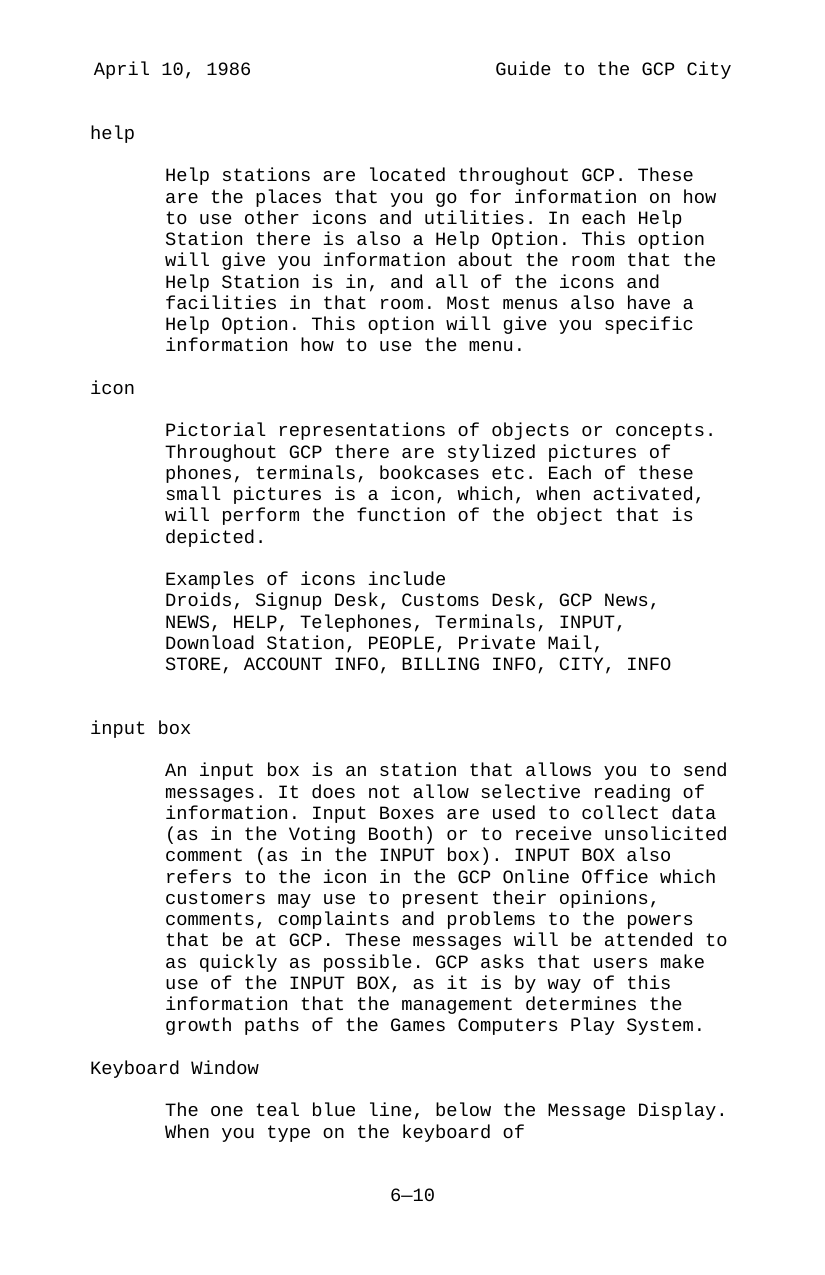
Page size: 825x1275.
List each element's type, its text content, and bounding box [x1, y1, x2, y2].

text icon [90, 379, 735, 400]
text Download Station, PEOPLE, Private Mail, [165, 634, 735, 655]
text 6—10 [90, 1186, 735, 1207]
text Help stations are located throughout GCP. These are the places that you go for informa­tion on how to use other icons and utilities. In each Help Station there is also a Help Option. This option will give you informa­tion about the room that the Help Station is in, and all of the icons and facilities in that room. Most menus also have a Help Option. This option will give you specific information how to use the menu. [165, 166, 735, 357]
text The one teal blue line, below the Message Display. When you type on the keyboard of [165, 1101, 735, 1144]
text Keyboard Window [90, 1059, 735, 1080]
text April 10, 1986 Guide to the GCP City [90, 60, 735, 81]
text help [90, 124, 735, 145]
text Droids, Signup Desk, Customs Desk, GCP News, [165, 591, 735, 612]
text An input box is an station that allows you to send messages. It does not allow selective reading of information. Input Boxes are used to collect data (as in the Voting Booth) or to receive unsolicited comment (as in the INPUT box). INPUT BOX also refers to the icon in the GCP Online Office which customers may use to present their opinions, comments, complaints and problems to the powers that be at GCP. These messages will be attended to as quickly as possible. GCP asks that users make use of the INPUT BOX, as it is by way of this information that the management deter­mines the growth paths of the Games Computers Play System. [165, 761, 735, 1037]
text NEWS, HELP, Telephones, Terminals, INPUT, [165, 612, 735, 634]
text Pictorial representations of objects or con­cepts. Throughout GCP there are stylized pictures of phones, terminals, bookcases etc. Each of these small pictures is a icon, which, when activated, will perform the func­tion of the object that is depicted. [165, 421, 735, 549]
text STORE, ACCOUNT INFO, BILLING INFO, CITY, INFO [165, 655, 735, 676]
text Examples of icons include [165, 570, 735, 591]
text input box [90, 719, 735, 740]
